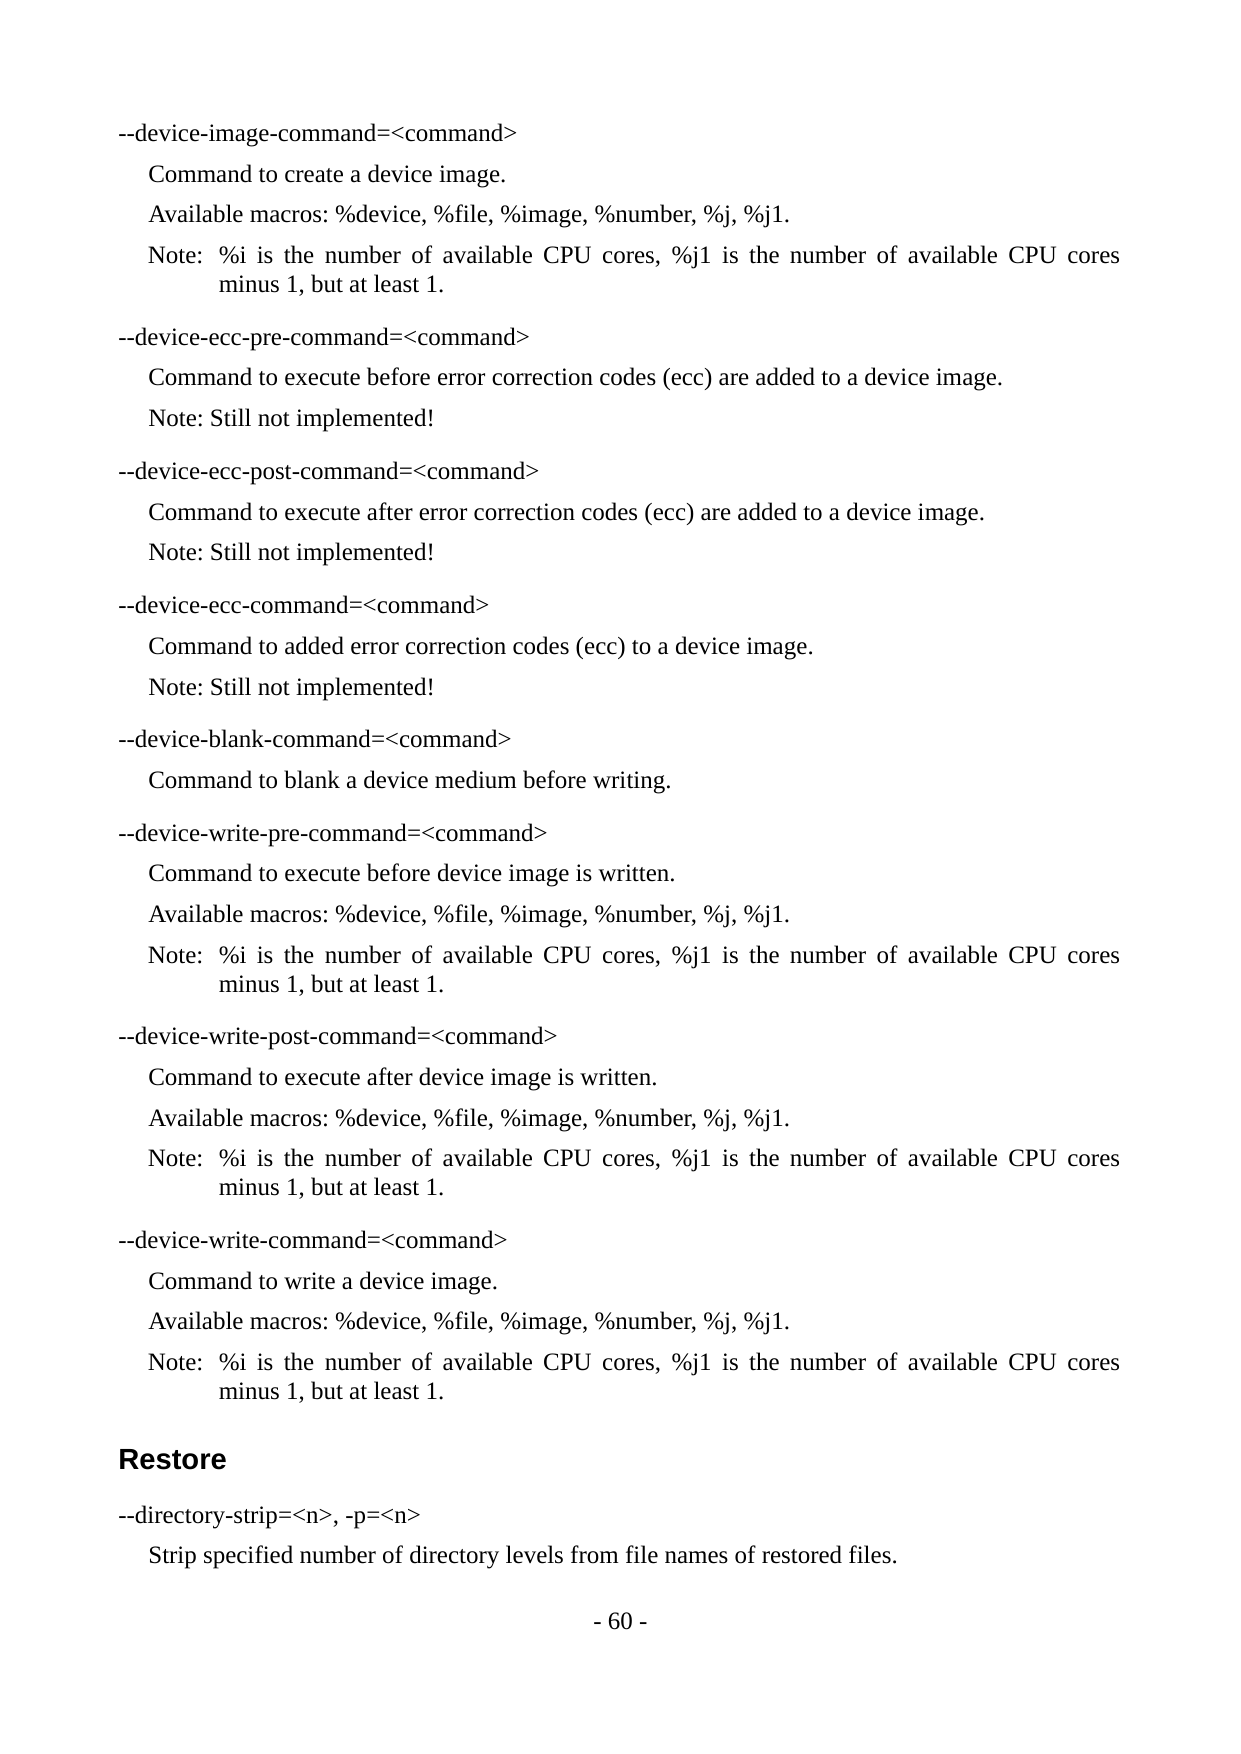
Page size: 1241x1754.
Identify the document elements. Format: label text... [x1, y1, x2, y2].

text Command to added error correction codes (ecc) to a device image. [148, 631, 1122, 659]
text Command to write a device image. [148, 1266, 1122, 1294]
title --directory-strip=<n>, -p=<n> [118, 1500, 1122, 1528]
title --device-ecc-command=<command> [118, 590, 1122, 619]
text Note: Still not implemented! [148, 672, 1122, 700]
title --device-blank-command=<command> [118, 724, 1122, 753]
title --device-write-pre-command=<command> [118, 818, 1122, 846]
text Command to execute before device image is written. [148, 858, 1122, 887]
text Available macros: %device, %file, %image, %number, %j, %j1. [148, 1103, 1122, 1132]
title --device-write-command=<command> [118, 1225, 1122, 1254]
text Strip specified number of directory levels from file names of restored files. [148, 1540, 1122, 1569]
text Available macros: %device, %file, %image, %number, %j, %j1. [148, 1306, 1122, 1335]
text Command to execute after error correction codes (ecc) are added to a device image. [148, 497, 1122, 525]
text Note: Still not implemented! [148, 403, 1122, 432]
text Command to execute before error correction codes (ecc) are added to a device image. [148, 362, 1122, 391]
title --device-write-post-command=<command> [118, 1021, 1122, 1050]
text Command to blank a device medium before writing. [148, 765, 1122, 794]
text Command to execute after device image is written. [148, 1062, 1122, 1091]
text Note: %i is the number of available CPU cores, %j1 is the number of available CPU cores minus 1, but at least 1. [148, 940, 1122, 997]
text Available macros: %device, %file, %image, %number, %j, %j1. [148, 899, 1122, 928]
text Note: %i is the number of available CPU cores, %j1 is the number of available CPU cores minus 1, but at least 1. [148, 240, 1122, 298]
title --device-ecc-pre-command=<command> [118, 322, 1122, 351]
title --device-image-command=<command> [118, 118, 1122, 147]
title --device-ecc-post-command=<command> [118, 456, 1122, 485]
text Note: %i is the number of available CPU cores, %j1 is the number of available CPU cores minus 1, but at least 1. [148, 1143, 1122, 1201]
text Note: Still not implemented! [148, 537, 1122, 566]
text Command to create a device image. [148, 159, 1122, 188]
subtitle Restore [118, 1442, 1122, 1475]
text Note: %i is the number of available CPU cores, %j1 is the number of available CPU cores minus 1, but at least 1. [148, 1347, 1122, 1405]
text Available macros: %device, %file, %image, %number, %j, %j1. [148, 199, 1122, 228]
